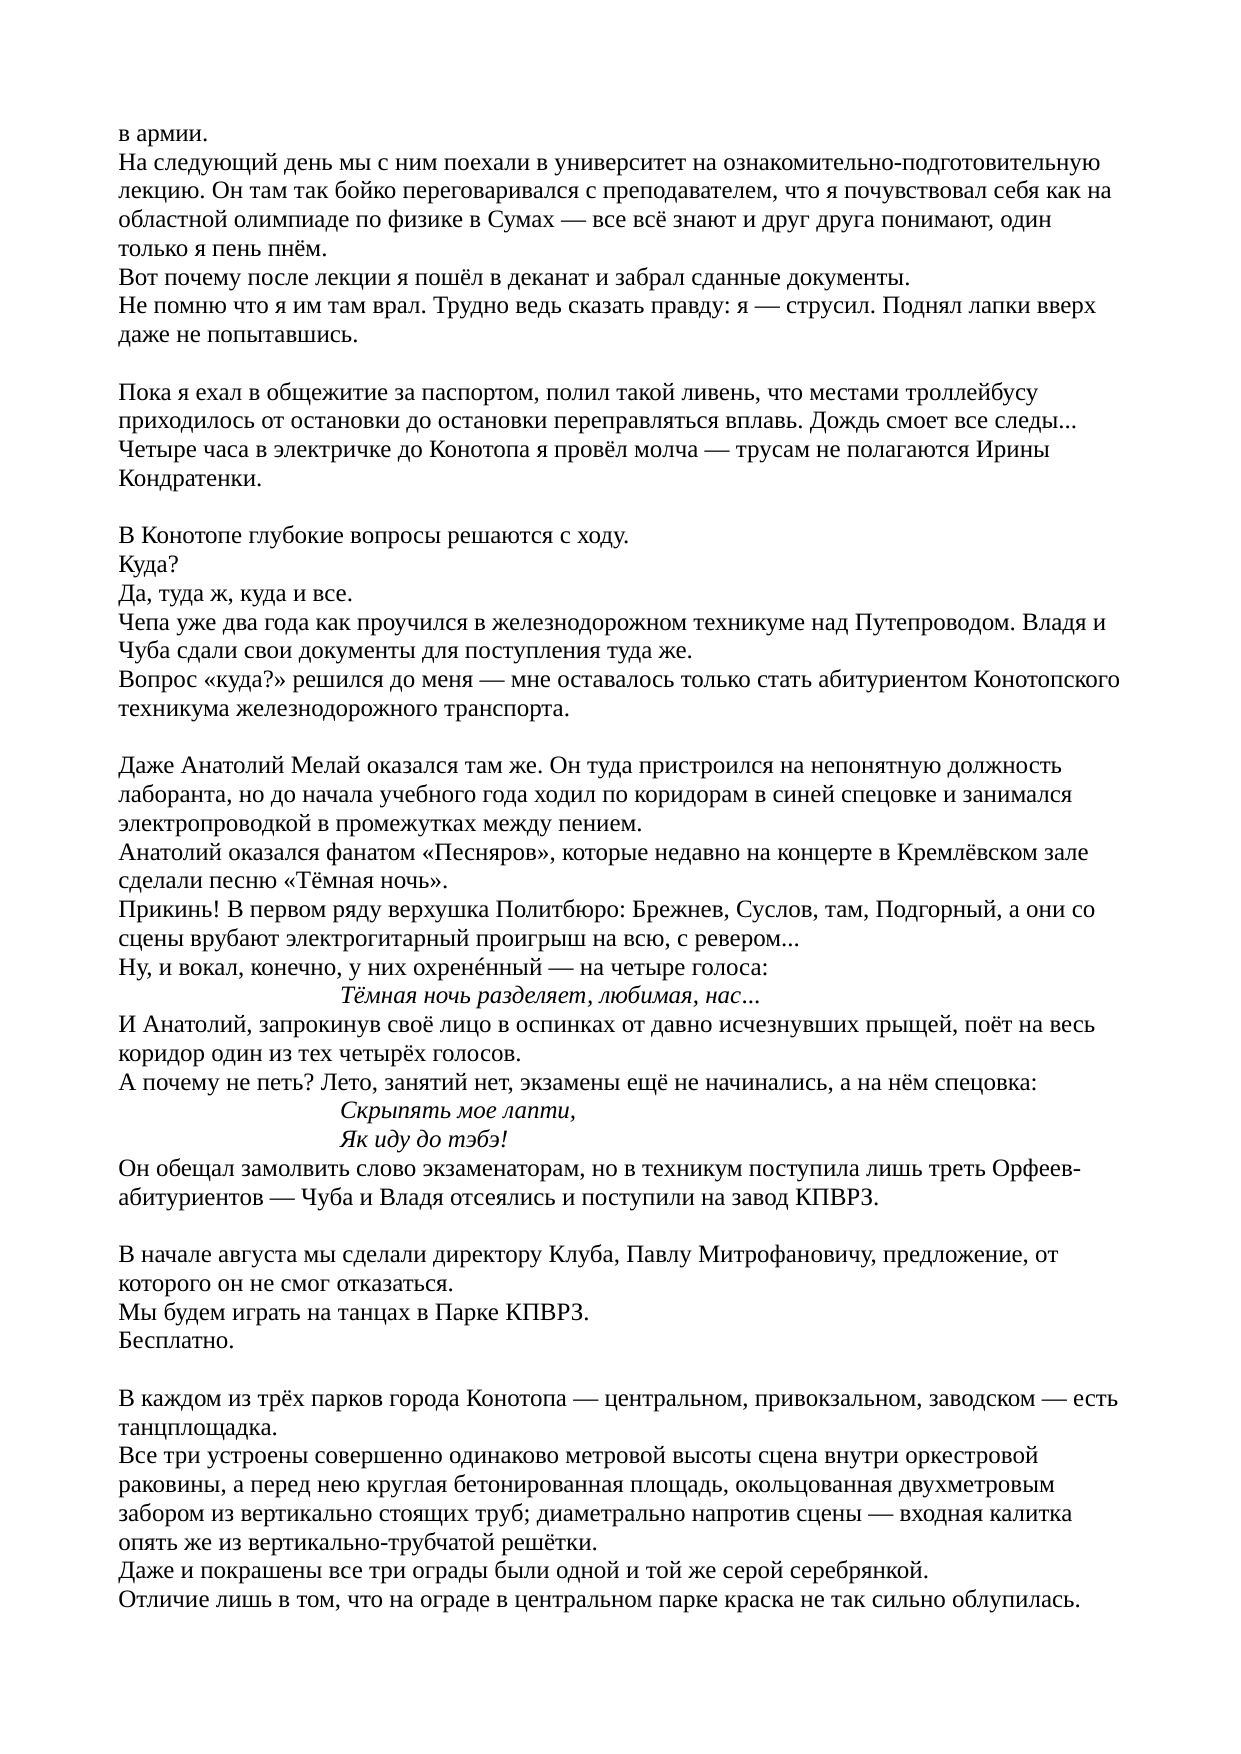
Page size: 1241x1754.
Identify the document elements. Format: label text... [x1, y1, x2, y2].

text Чепа уже два года как проучился в железнодорожном техникуме над Путепроводом. Владя и Чуба сдали свои документы для поступления туда же. [118, 607, 1122, 664]
text Все три устроены совершенно одинаково метровой высоты сцена внутри оркестровой раковины, а перед нею круглая бетонированная площадь, окольцованная двухметровым забором из вертикально стоящих труб; диаметрально напротив сцены — входная калитка опять же из вертикально-трубчатой решётки. [118, 1441, 1122, 1556]
text И Анатолий, запрокинув своё лицо в оспинках от давно исчезнувших прыщей, поёт на весь коридор один из тех четырёх голосов. [118, 1009, 1122, 1067]
text Вопрос «куда?» решился до меня — мне оставалось только стать абитуриентом Конотопского техникума железнодорожного транспорта. [118, 664, 1122, 722]
text Не помню что я им там врал. Трудно ведь сказать правду: я — струсил. Поднял лапки вверх даже не попытавшись. [118, 291, 1122, 348]
text Отличие лишь в том, что на ограде в центральном парке краска не так сильно облупилась. [118, 1584, 1122, 1613]
text Вот почему после лекции я пошёл в деканат и забрал сданные документы. [118, 262, 1122, 291]
text Прикинь! В первом ряду верхушка Политбюро: Брежнев, Суслов, там, Подгорный, а они со сцены врубают электрогитарный проигрыш на всю, с ревером... [118, 894, 1122, 952]
text Куда? [118, 549, 1122, 578]
text В каждом из трёх парков города Конотопа — центральном, привокзальном, заводском — есть танцплощадка. [118, 1383, 1122, 1441]
text Даже Анатолий Мелай оказался там же. Он туда пристроился на непонятную должность лаборанта, но до начала учебного года ходил по коридорам в синей спецовке и занимался электропроводкой в промежутках между пением. [118, 751, 1122, 837]
text Он обещал замолвить слово экзаменаторам, но в техникум поступила лишь треть Орфеев-абитуриентов — Чуба и Владя отсеялись и поступили на завод КПВРЗ. [118, 1153, 1122, 1211]
text В Конотопе глубокие вопросы решаются с ходу. [118, 521, 1122, 549]
text Як иду до тэбэ! [118, 1124, 1122, 1153]
text в армии. [118, 118, 1122, 147]
text Тёмная ночь разделяет, любимая, нас... [118, 981, 1122, 1009]
text Пока я ехал в общежитие за паспортом, полил такой ливень, что местами троллейбусу приходилось от остановки до остановки переправляться вплавь. Дождь смоет все следы... [118, 377, 1122, 434]
text Бесплатно. [118, 1326, 1122, 1354]
text Скрыпять мое лапти, [118, 1096, 1122, 1124]
text Да, туда ж, куда и все. [118, 578, 1122, 607]
text Анатолий оказался фанатом «Песняров», которые недавно на концерте в Кремлёвском зале сделали песню «Тёмная ночь». [118, 837, 1122, 894]
text Мы будем играть на танцах в Парке КПВРЗ. [118, 1297, 1122, 1326]
text Четыре часа в электричке до Конотопа я провёл молча — трусам не полагаются Ирины Кондратенки. [118, 434, 1122, 492]
text А почему не петь? Лето, занятий нет, экзамены ещё не начинались, а на нём спецовка: [118, 1067, 1122, 1096]
text Ну, и вокал, конечно, у них охренéнный — на четыре голоса: [118, 952, 1122, 981]
text На следующий день мы с ним поехали в университет на ознакомительно-подготовительную лекцию. Он там так бойко переговаривался с преподавателем, что я почувствовал себя как на областной олимпиаде по физике в Сумах — все всё знают и друг друга понимают, один только я пень пнём. [118, 147, 1122, 262]
text В начале августа мы сделали директору Клуба, Павлу Митрофановичу, предложение, от которого он не смог отказаться. [118, 1239, 1122, 1297]
text Даже и покрашены все три ограды были одной и той же серой серебрянкой. [118, 1556, 1122, 1584]
